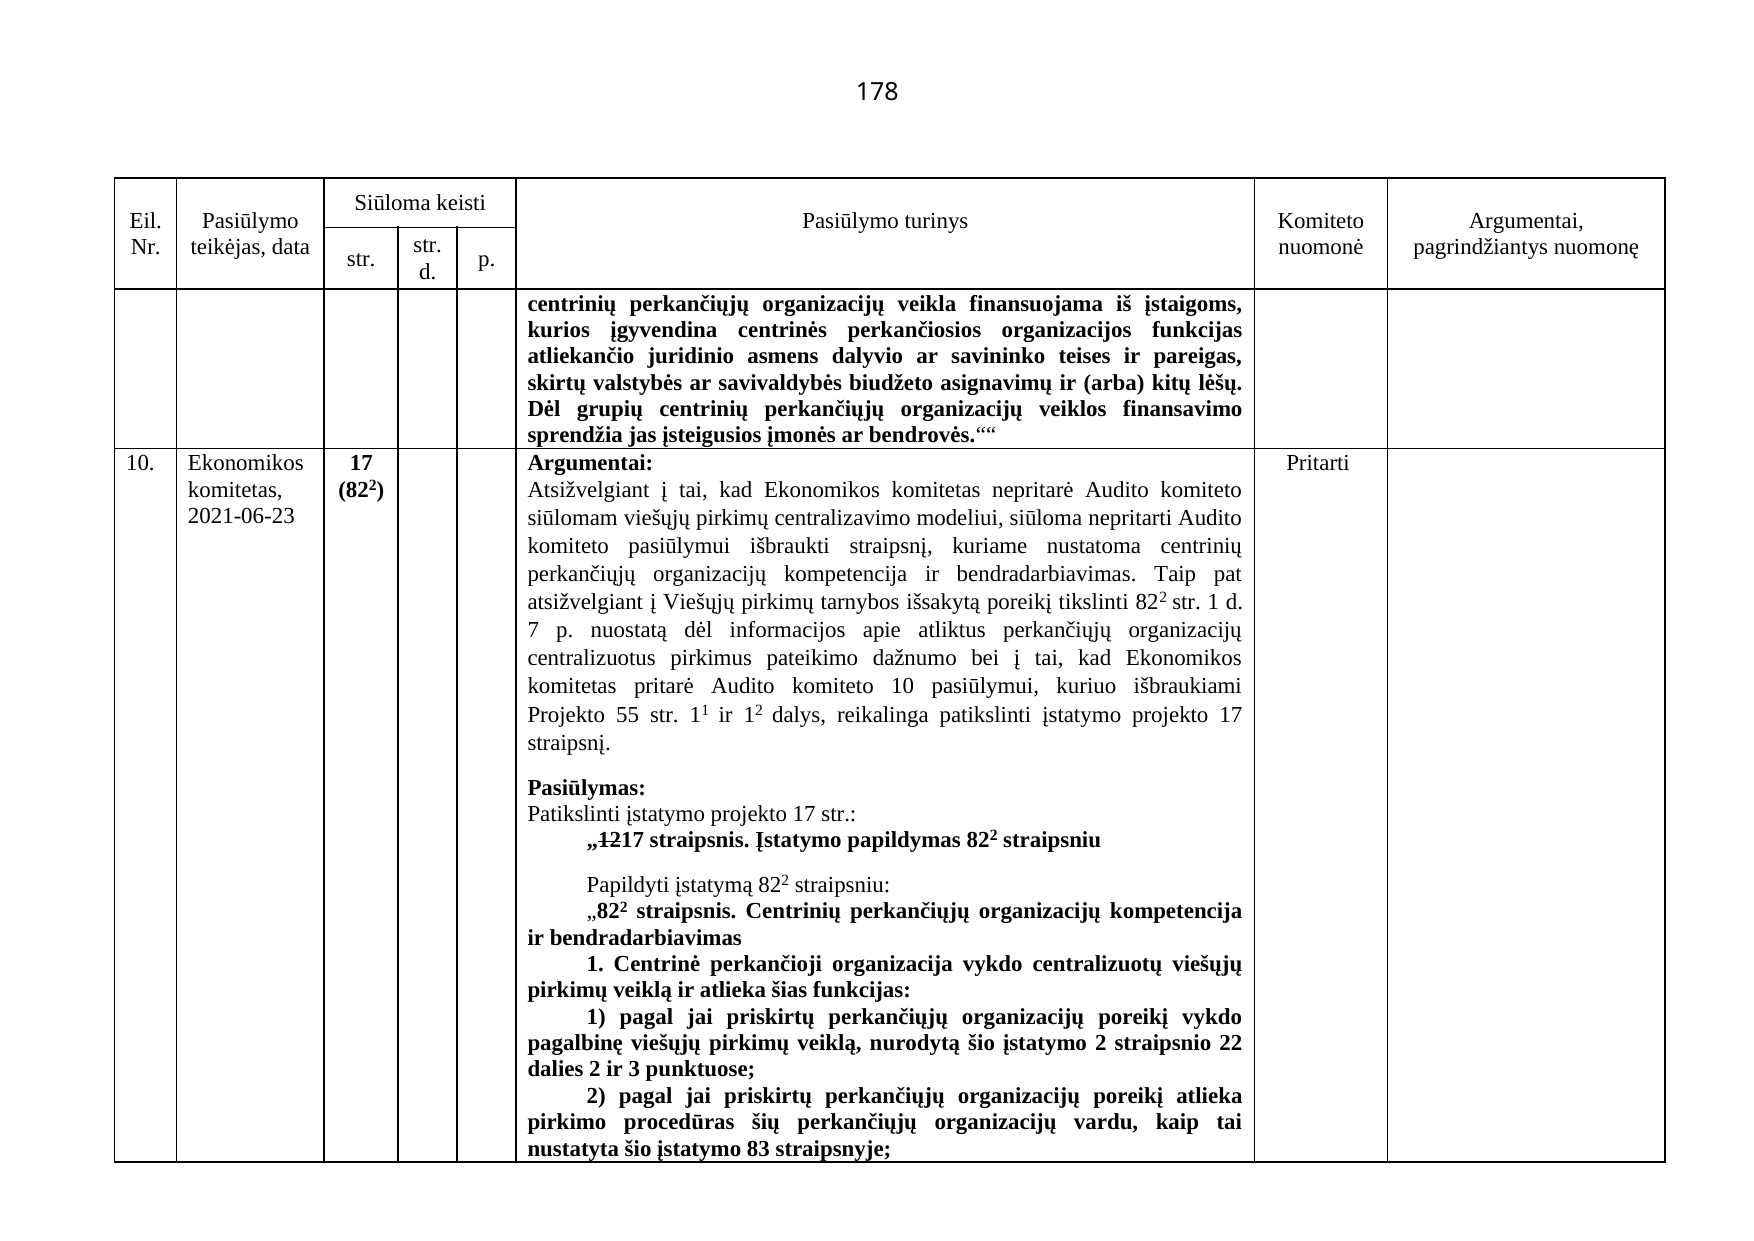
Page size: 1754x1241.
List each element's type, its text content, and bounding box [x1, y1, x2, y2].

table_cell [177, 290, 323, 448]
table_cell 10. [115, 449, 176, 1161]
table_cell [458, 449, 515, 1161]
table_cell [325, 290, 397, 448]
table_cell centrinių perkančiųjų organizacijų veikla finansuojama iš įstaigoms, kurios įgyvendina centrinės perkančiosios organizacijos funkcijas atliekančio juridinio asmens dalyvio ar savininko teises ir pareigas, skirtų valstybės ar savivaldybės biudžeto asignavimų ir (arba) kitų lėšų. Dėl grupių centrinių perkančiųjų organizacijų veiklos finansavimo sprendžia jas įsteigusios įmonės ar bendrovės.““ [517, 290, 1254, 448]
table_header Eil. Nr. [115, 179, 176, 288]
table_cell [1388, 449, 1664, 1161]
table_cell Pritarti [1255, 449, 1387, 1161]
table_cell [399, 449, 456, 1161]
table_cell Ekonomikos komitetas, 2021-06-23 [177, 449, 323, 1161]
table_cell Argumentai: Atsižvelgiant į tai, kad Ekonomikos komitetas nepritarė Audito komiteto siūlomam viešųjų pirkimų centralizavimo modeliui, siūloma nepritarti Audito komiteto pasiūlymui išbraukti straipsnį, kuriame nustatoma centrinių perkančiųjų organizacijų kompetencija ir bendradarbiavimas. Taip pat atsižvelgiant į Viešųjų pirkimų tarnybos išsakytą poreikį tikslinti 822 str. 1 d. 7 p. nuostatą dėl informacijos apie atliktus perkančiųjų organizacijų centralizuotus pirkimus pateikimo dažnumo bei į tai, kad Ekonomikos komitetas pritarė Audito komiteto 10 pasiūlymui, kuriuo išbraukiami Projekto 55 str. 11 ir 12 dalys, reikalinga patikslinti įstatymo projekto 17 straipsnį. Pasiūlymas: Patikslinti įstatymo projekto 17 str.: „1217 straipsnis. Įstatymo papildymas 822 straipsniu Papildyti įstatymą 822 straipsniu: „822 straipsnis. Centrinių perkančiųjų organizacijų kompetencija ir bendradarbiavimas 1. Centrinė perkančioji organizacija vykdo centralizuotų viešųjų pirkimų veiklą ir atlieka šias funkcijas: 1) pagal jai priskirtų perkančiųjų organizacijų poreikį vykdo pagalbinę viešųjų pirkimų veiklą, nurodytą šio įstatymo 2 straipsnio 22 dalies 2 ir 3 punktuose; 2) pagal jai priskirtų perkančiųjų organizacijų poreikį atlieka pirkimo procedūras šių perkančiųjų organizacijų vardu, kaip tai nustatyta šio įstatymo 83 straipsnyje; [517, 449, 1254, 1161]
table_header Siūloma keisti [325, 179, 515, 226]
table_header Pasiūlymo teikėjas, data [177, 179, 323, 288]
table_cell 17 (822) [325, 449, 397, 1161]
table_cell [1388, 290, 1664, 448]
table_cell p. [458, 228, 515, 288]
table_cell str. d. [399, 228, 456, 288]
table_cell [1255, 290, 1387, 448]
table_cell str. [325, 228, 397, 288]
table_cell [458, 290, 515, 448]
table_cell [115, 290, 176, 448]
table_header Komiteto nuomonė [1255, 179, 1387, 288]
table_cell [399, 290, 456, 448]
table_header Pasiūlymo turinys [517, 179, 1254, 288]
table_header Argumentai, pagrindžiantys nuomonę [1388, 179, 1664, 288]
